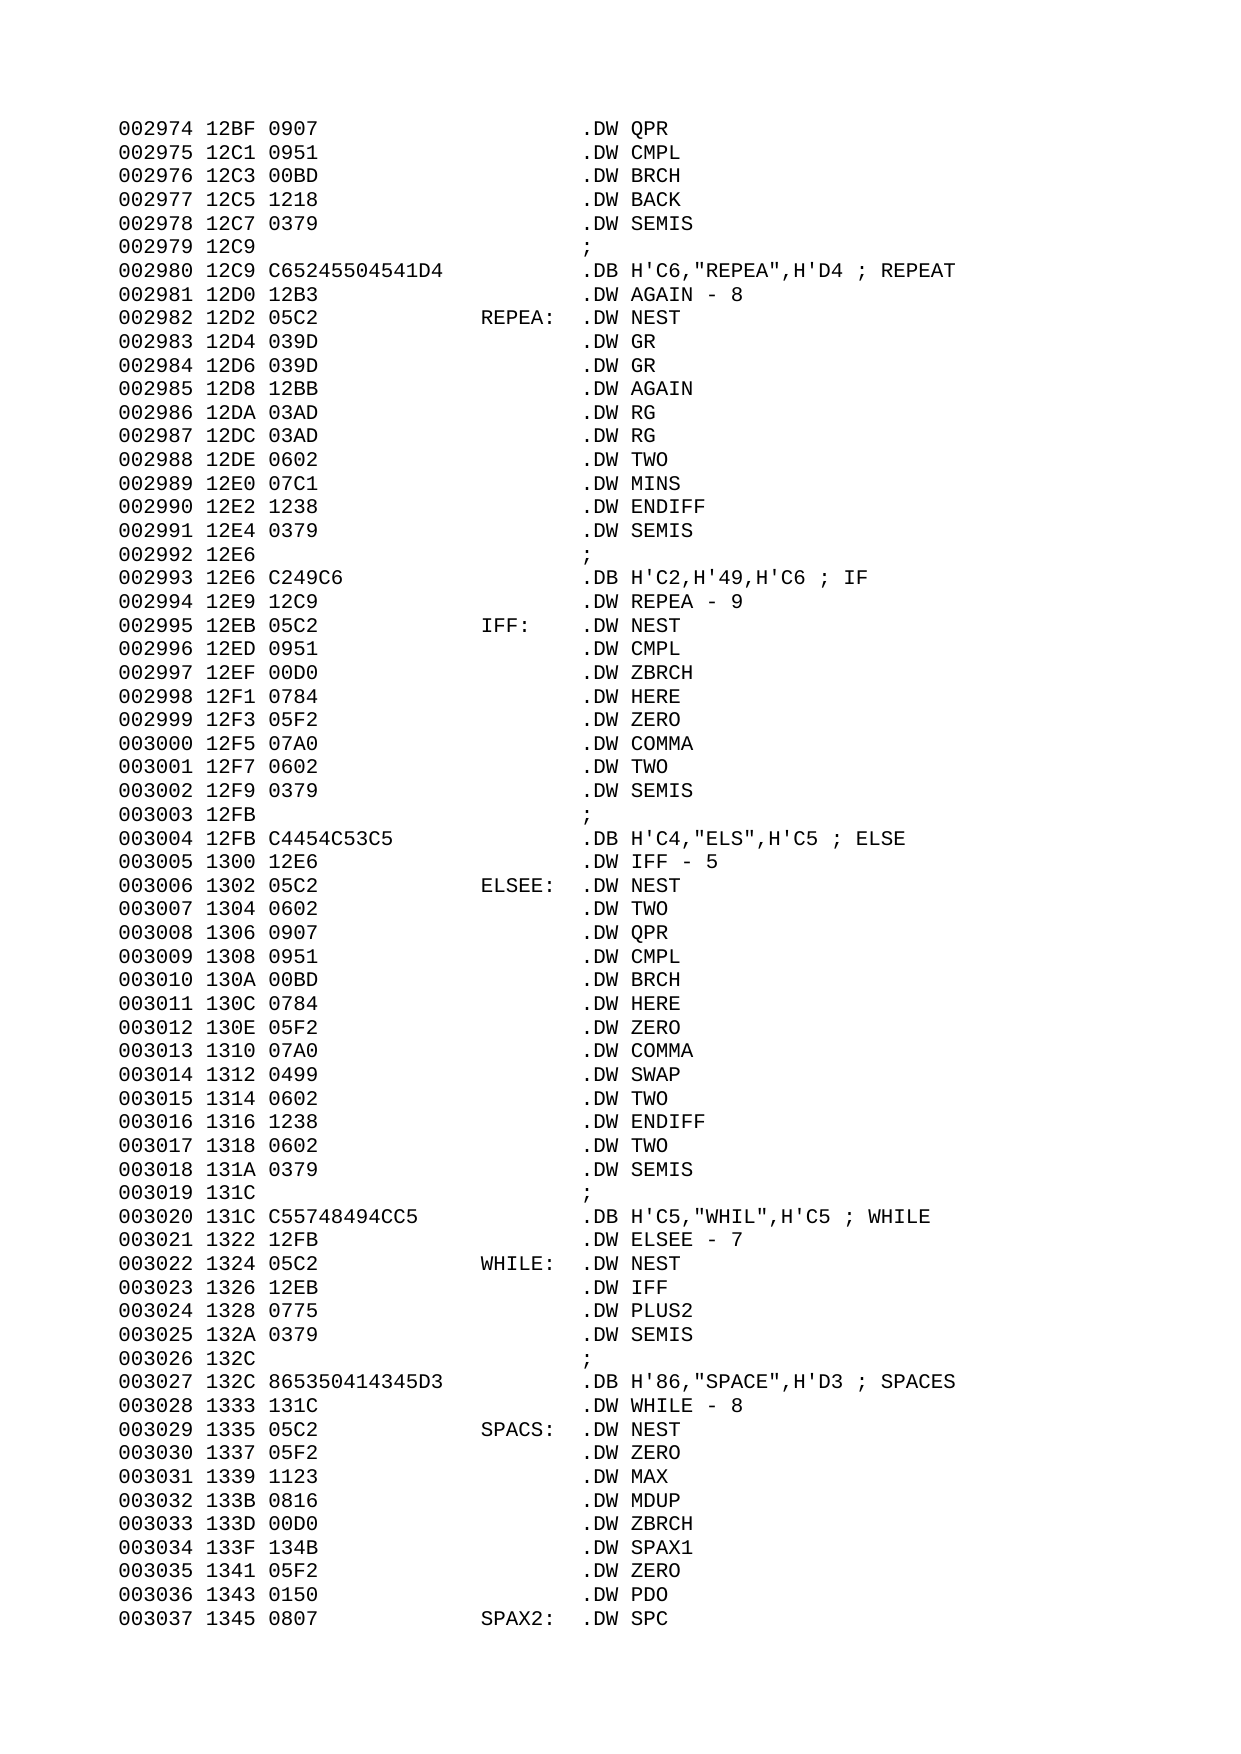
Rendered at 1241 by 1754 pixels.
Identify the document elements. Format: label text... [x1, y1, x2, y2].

text 003024 1328 0775 .DW PLUS2 [118, 1300, 1122, 1324]
text 003026 132C ; [118, 1348, 1122, 1371]
text 003020 131C C55748494CC5 .DB H'C5,"WHIL",H'C5 ; WHILE [118, 1206, 1122, 1229]
text 002993 12E6 C249C6 .DB H'C2,H'49,H'C6 ; IF [118, 567, 1122, 591]
text 002977 12C5 1218 .DW BACK [118, 189, 1122, 213]
text 003029 1335 05C2 SPACS: .DW NEST [118, 1419, 1122, 1442]
text 003023 1326 12EB .DW IFF [118, 1277, 1122, 1300]
text 003037 1345 0807 SPAX2: .DW SPC [118, 1608, 1122, 1631]
text 003031 1339 1123 .DW MAX [118, 1466, 1122, 1489]
text 003011 130C 0784 .DW HERE [118, 993, 1122, 1017]
text 002999 12F3 05F2 .DW ZERO [118, 709, 1122, 733]
text 003028 1333 131C .DW WHILE - 8 [118, 1395, 1122, 1419]
text 003033 133D 00D0 .DW ZBRCH [118, 1513, 1122, 1537]
text 002984 12D6 039D .DW GR [118, 354, 1122, 378]
text 002983 12D4 039D .DW GR [118, 331, 1122, 354]
text 002992 12E6 ; [118, 544, 1122, 567]
text 002978 12C7 0379 .DW SEMIS [118, 213, 1122, 236]
text 003009 1308 0951 .DW CMPL [118, 946, 1122, 969]
text 003001 12F7 0602 .DW TWO [118, 757, 1122, 780]
text 002985 12D8 12BB .DW AGAIN [118, 378, 1122, 402]
text 002979 12C9 ; [118, 236, 1122, 260]
text 003018 131A 0379 .DW SEMIS [118, 1158, 1122, 1182]
text 002991 12E4 0379 .DW SEMIS [118, 520, 1122, 544]
text 002980 12C9 C65245504541D4 .DB H'C6,"REPEA",H'D4 ; REPEAT [118, 260, 1122, 284]
text 003004 12FB C4454C53C5 .DB H'C4,"ELS",H'C5 ; ELSE [118, 827, 1122, 851]
text 003019 131C ; [118, 1182, 1122, 1206]
text 003025 132A 0379 .DW SEMIS [118, 1324, 1122, 1348]
text 003027 132C 865350414345D3 .DB H'86,"SPACE",H'D3 ; SPACES [118, 1371, 1122, 1395]
text 003035 1341 05F2 .DW ZERO [118, 1561, 1122, 1584]
text 003015 1314 0602 .DW TWO [118, 1088, 1122, 1111]
text 003036 1343 0150 .DW PDO [118, 1584, 1122, 1608]
text 003000 12F5 07A0 .DW COMMA [118, 733, 1122, 757]
text 003003 12FB ; [118, 804, 1122, 827]
text 003010 130A 00BD .DW BRCH [118, 969, 1122, 993]
text 002996 12ED 0951 .DW CMPL [118, 638, 1122, 662]
text 003032 133B 0816 .DW MDUP [118, 1489, 1122, 1513]
text 002976 12C3 00BD .DW BRCH [118, 165, 1122, 189]
text 003007 1304 0602 .DW TWO [118, 898, 1122, 922]
text 002982 12D2 05C2 REPEA: .DW NEST [118, 307, 1122, 331]
text 002990 12E2 1238 .DW ENDIFF [118, 496, 1122, 520]
text 002994 12E9 12C9 .DW REPEA - 9 [118, 591, 1122, 615]
text 003016 1316 1238 .DW ENDIFF [118, 1111, 1122, 1135]
text 003002 12F9 0379 .DW SEMIS [118, 780, 1122, 804]
text 002987 12DC 03AD .DW RG [118, 426, 1122, 449]
text 002975 12C1 0951 .DW CMPL [118, 142, 1122, 165]
text 003013 1310 07A0 .DW COMMA [118, 1040, 1122, 1064]
text 002986 12DA 03AD .DW RG [118, 402, 1122, 426]
text 002998 12F1 0784 .DW HERE [118, 686, 1122, 709]
text 003005 1300 12E6 .DW IFF - 5 [118, 851, 1122, 875]
text 002989 12E0 07C1 .DW MINS [118, 473, 1122, 496]
text 003006 1302 05C2 ELSEE: .DW NEST [118, 875, 1122, 898]
text 002997 12EF 00D0 .DW ZBRCH [118, 662, 1122, 686]
text 002988 12DE 0602 .DW TWO [118, 449, 1122, 473]
text 003017 1318 0602 .DW TWO [118, 1135, 1122, 1158]
text 002974 12BF 0907 .DW QPR [118, 118, 1122, 142]
text 003012 130E 05F2 .DW ZERO [118, 1017, 1122, 1040]
text 003021 1322 12FB .DW ELSEE - 7 [118, 1229, 1122, 1253]
text 003030 1337 05F2 .DW ZERO [118, 1442, 1122, 1466]
text 003022 1324 05C2 WHILE: .DW NEST [118, 1253, 1122, 1277]
text 002995 12EB 05C2 IFF: .DW NEST [118, 615, 1122, 638]
text 003014 1312 0499 .DW SWAP [118, 1064, 1122, 1088]
text 003008 1306 0907 .DW QPR [118, 922, 1122, 946]
text 002981 12D0 12B3 .DW AGAIN - 8 [118, 284, 1122, 307]
text 003034 133F 134B .DW SPAX1 [118, 1537, 1122, 1561]
